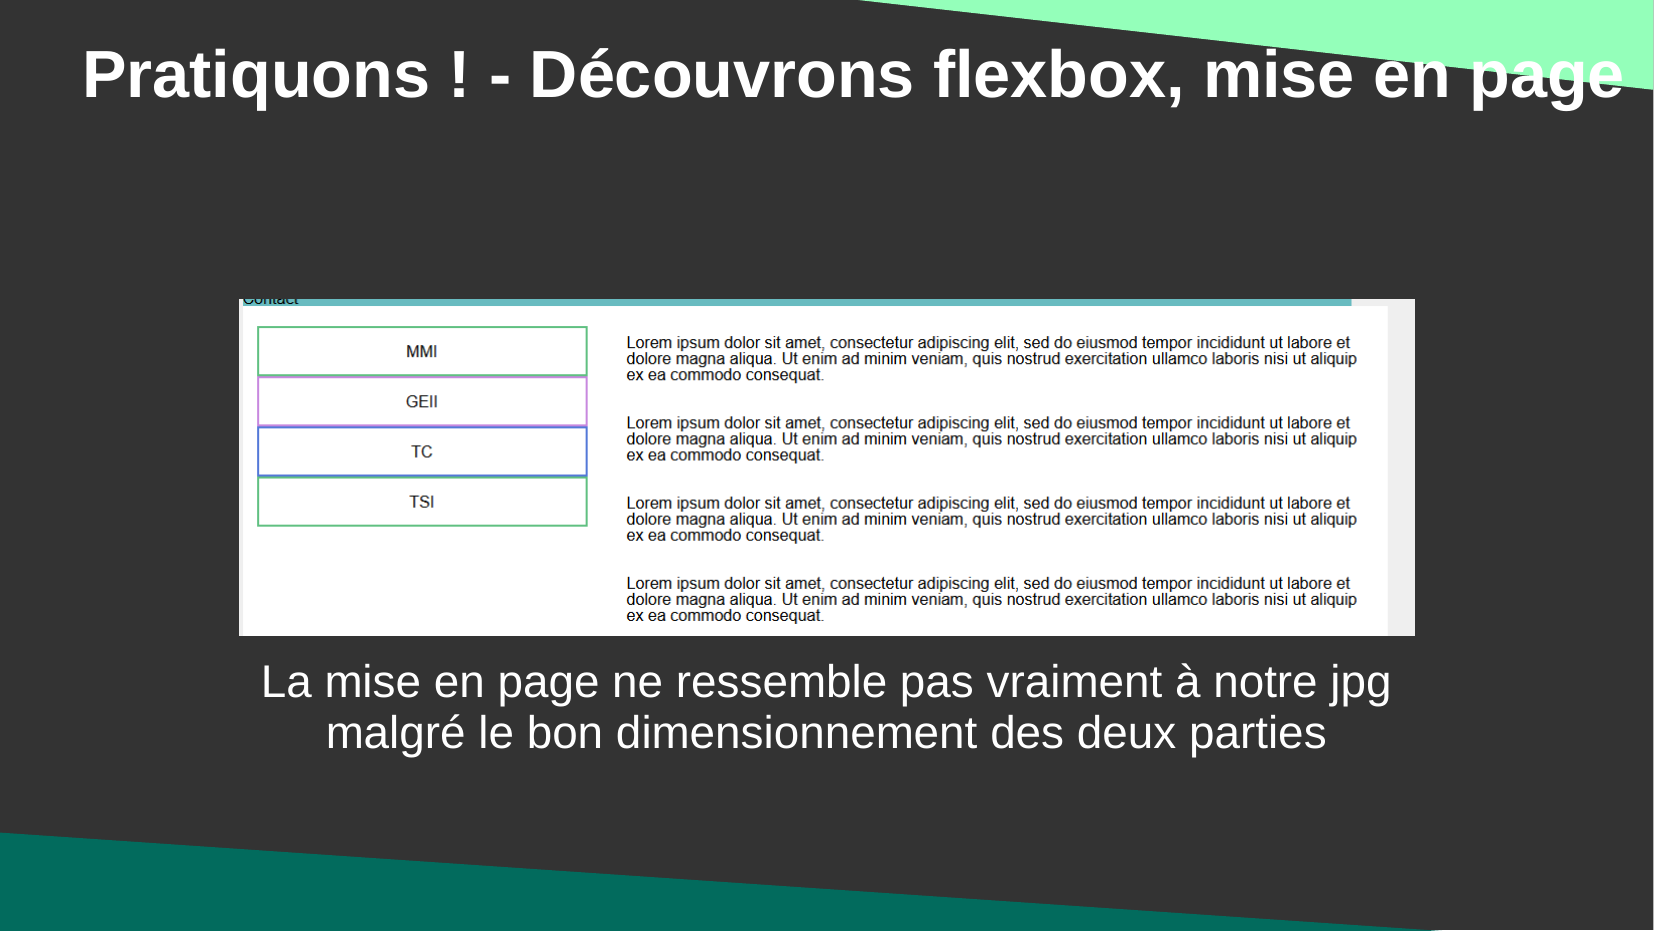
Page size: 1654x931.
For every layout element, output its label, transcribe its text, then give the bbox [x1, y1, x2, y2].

picture [239, 299, 1415, 636]
title Pratiquons ! - Découvrons flexbox, mise en page [82, 37, 1630, 112]
title La mise en page ne ressemble pas vraiment à notre jpg malgré le bon dimensionnement des deux parties [248, 655, 1405, 759]
text_box [858, 0, 1654, 90]
